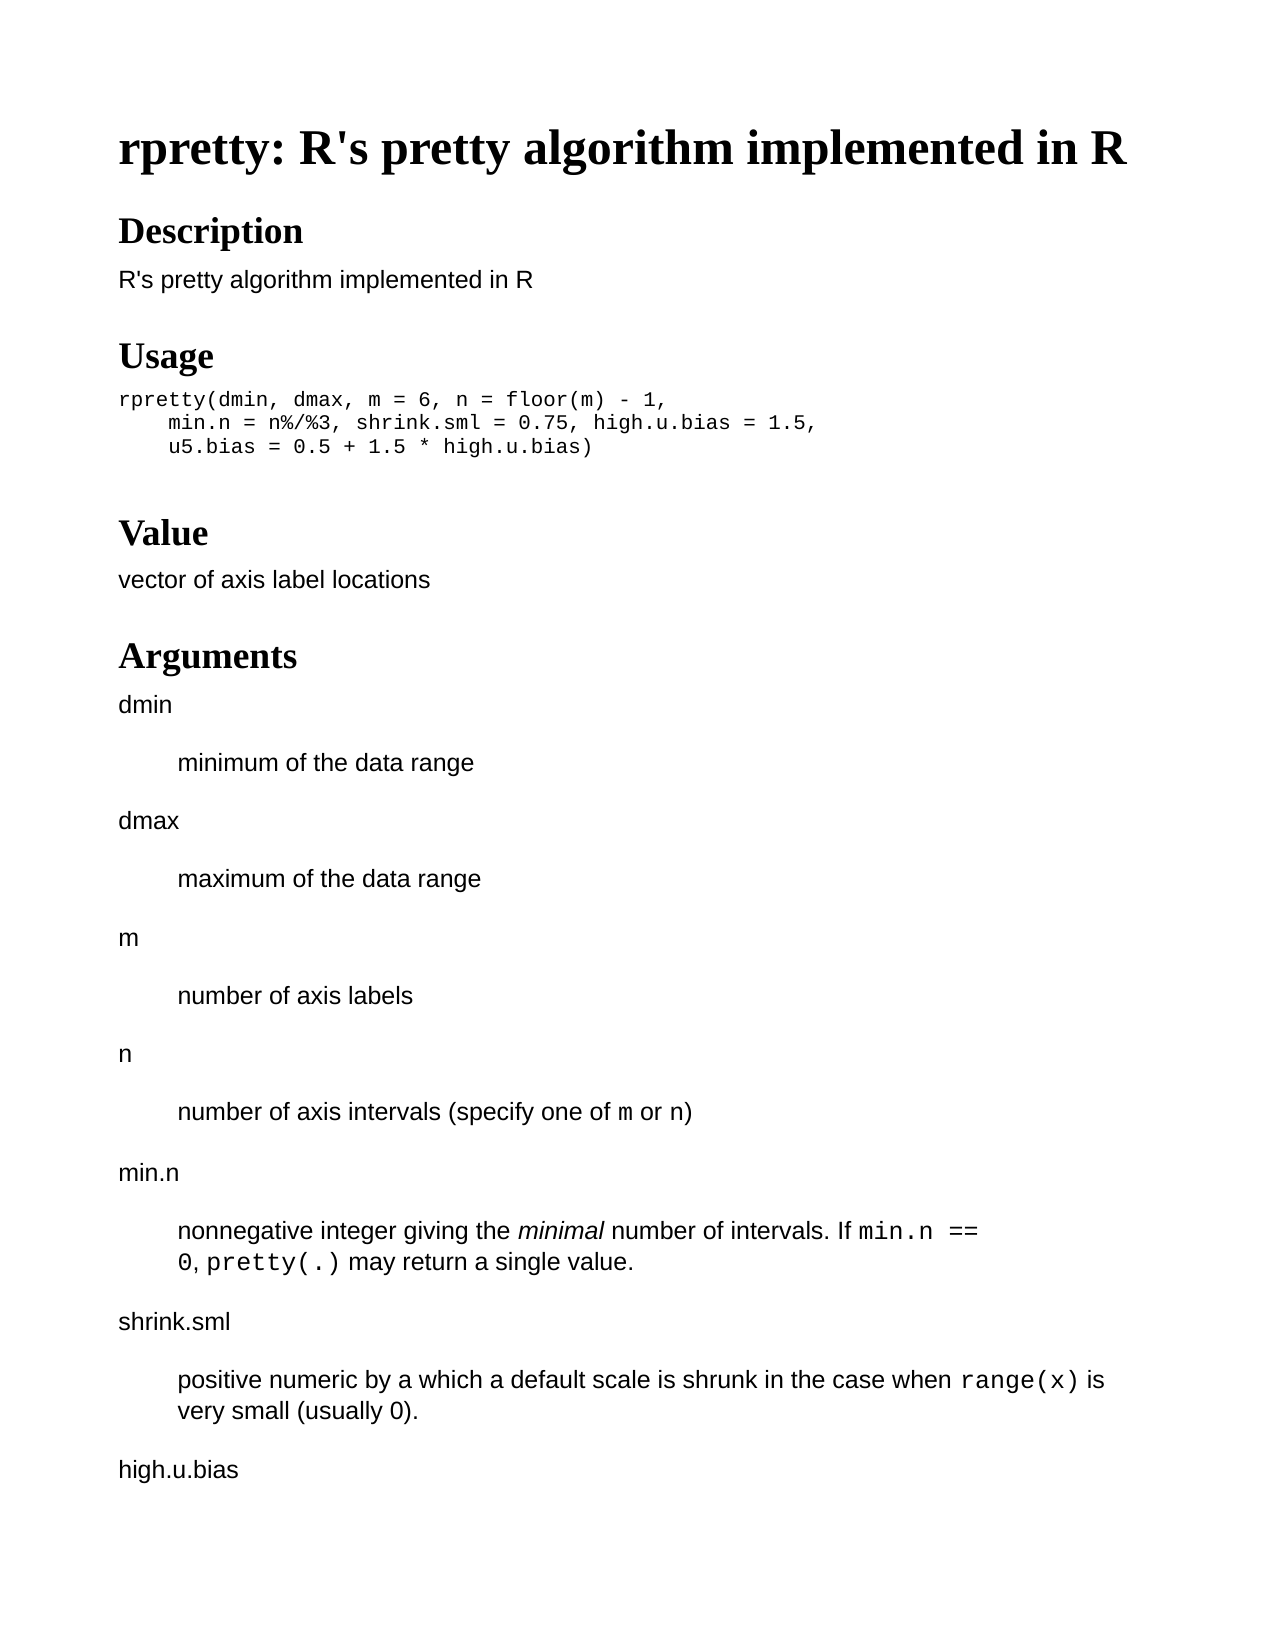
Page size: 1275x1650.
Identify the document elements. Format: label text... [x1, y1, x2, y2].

subtitle Usage [118, 333, 1157, 376]
list minimum of the data range [177, 748, 1157, 777]
list nonnegative integer giving the minimal number of intervals. If min.n == 0, pretty(.) may return a single value. [177, 1216, 1157, 1278]
text rpretty(dmin, dmax, m = 6, n = floor(m) - 1, [118, 389, 1157, 412]
subtitle m [118, 922, 1157, 951]
text u5.bias = 0.5 + 1.5 * high.u.bias) [118, 436, 1157, 459]
subtitle dmax [118, 806, 1157, 835]
list maximum of the data range [177, 864, 1157, 893]
list number of axis intervals (specify one of m or n) [177, 1097, 1157, 1128]
subtitle high.u.bias [118, 1454, 1157, 1483]
subtitle rpretty: R's pretty algorithm implemented in R [118, 118, 1157, 176]
list positive numeric by a which a default scale is shrunk in the case when range(x) is very small (usually 0). [177, 1365, 1157, 1425]
subtitle Arguments [118, 634, 1157, 677]
subtitle Value [118, 510, 1157, 553]
subtitle min.n [118, 1158, 1157, 1186]
subtitle Description [118, 209, 1157, 252]
text min.n = n%/%3, shrink.sml = 0.75, high.u.bias = 1.5, [118, 412, 1157, 436]
list number of axis labels [177, 981, 1157, 1009]
subtitle n [118, 1039, 1157, 1068]
text vector of axis label locations [118, 566, 1157, 594]
subtitle shrink.sml [118, 1307, 1157, 1336]
subtitle dmin [118, 689, 1157, 718]
text R's pretty algorithm implemented in R [118, 264, 1157, 293]
